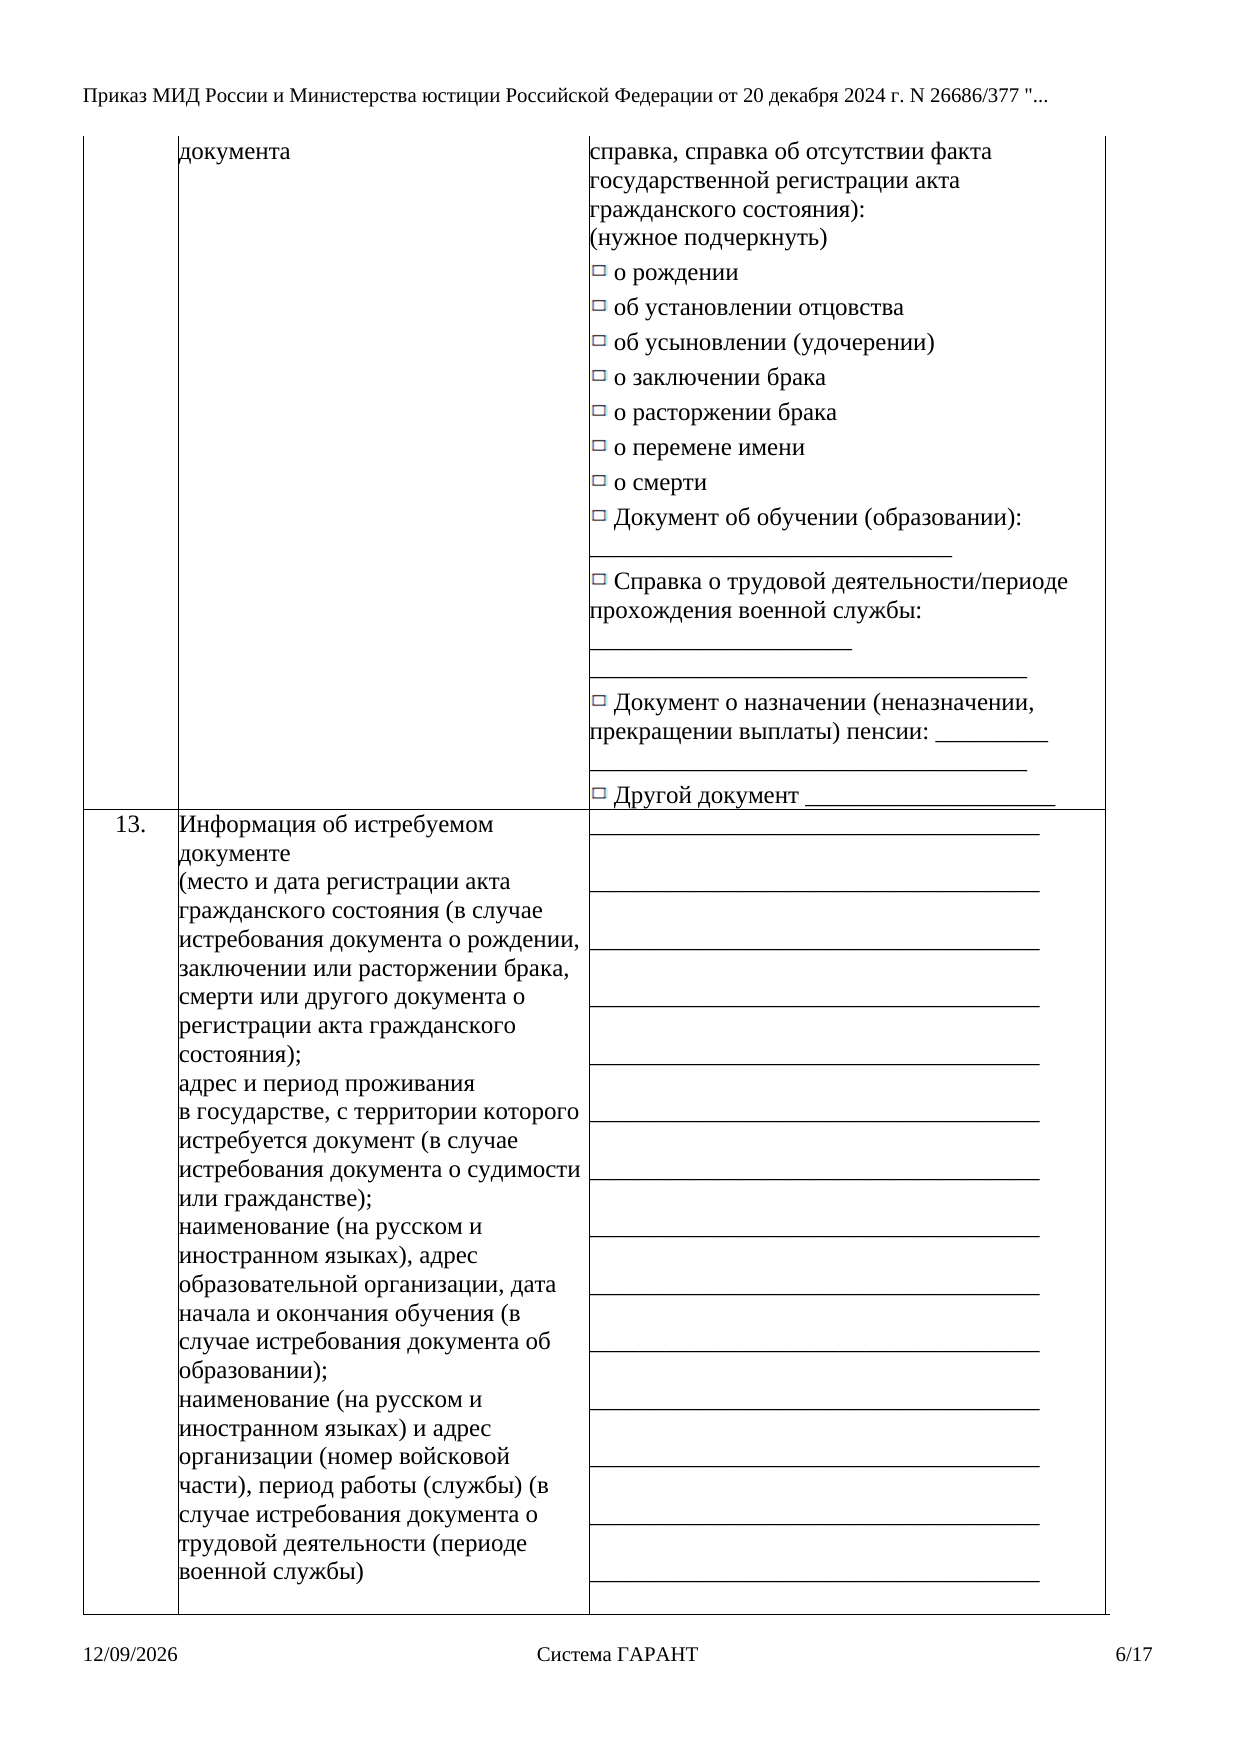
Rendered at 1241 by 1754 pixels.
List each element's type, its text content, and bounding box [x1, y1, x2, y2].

table_cell Информация об истребуемом документе (место и дата регистрации акта гражданского состояния (в случае истребования документа о рождении, заключении или расторжении брака, смерти или другого документа о регистрации акта гражданского состояния); адрес и период проживания в государстве, с территории которого истребуется документ (в случае истребования документа о судимости или гражданстве); наименование (на русском и иностранном языках), адрес образовательной организации, дата начала и окончания обучения (в случае истребования документа об образовании); наименование (на русском и иностранном языках) и адрес организации (номер войсковой части), период работы (службы) (в случае истребования документа о трудовой деятельности (периоде военной службы) [179, 810, 589, 1614]
picture [590, 286, 608, 316]
table_cell [84, 136, 178, 809]
picture [590, 321, 608, 351]
picture [590, 356, 608, 386]
picture [590, 773, 608, 804]
picture [590, 251, 608, 281]
table_cell документа [179, 136, 589, 809]
picture [590, 461, 608, 491]
picture [590, 681, 608, 711]
table_cell 13. [84, 810, 178, 1614]
picture [590, 426, 608, 456]
picture [590, 559, 608, 590]
picture [590, 496, 608, 526]
table_cell ____________________________________ ____________________________________ ____________________________________ ____________________________________ ____________________________________ ____________________________________ ____________________________________ ____________________________________ ____________________________________ ____________________________________ ____________________________________ ____________________________________ ____________________________________ ____________________________________ [590, 810, 1105, 1614]
table_cell справка, справка об отсутствии факта государственной регистрации акта гражданского состояния): (нужное подчеркнуть) о рождении об установлении отцовства об усыновлении (удочерении) о заключении брака о расторжении брака о перемене имени о смерти Документ об обучении (образовании): _____________________________ Справка о трудовой деятельности/периоде прохождения военной службы: _____________________ ___________________________________ Документ о назначении (неназначении, прекращении выплаты) пенсии: _________ ___________________________________ Другой документ ____________________ [590, 136, 1105, 809]
picture [590, 391, 608, 421]
